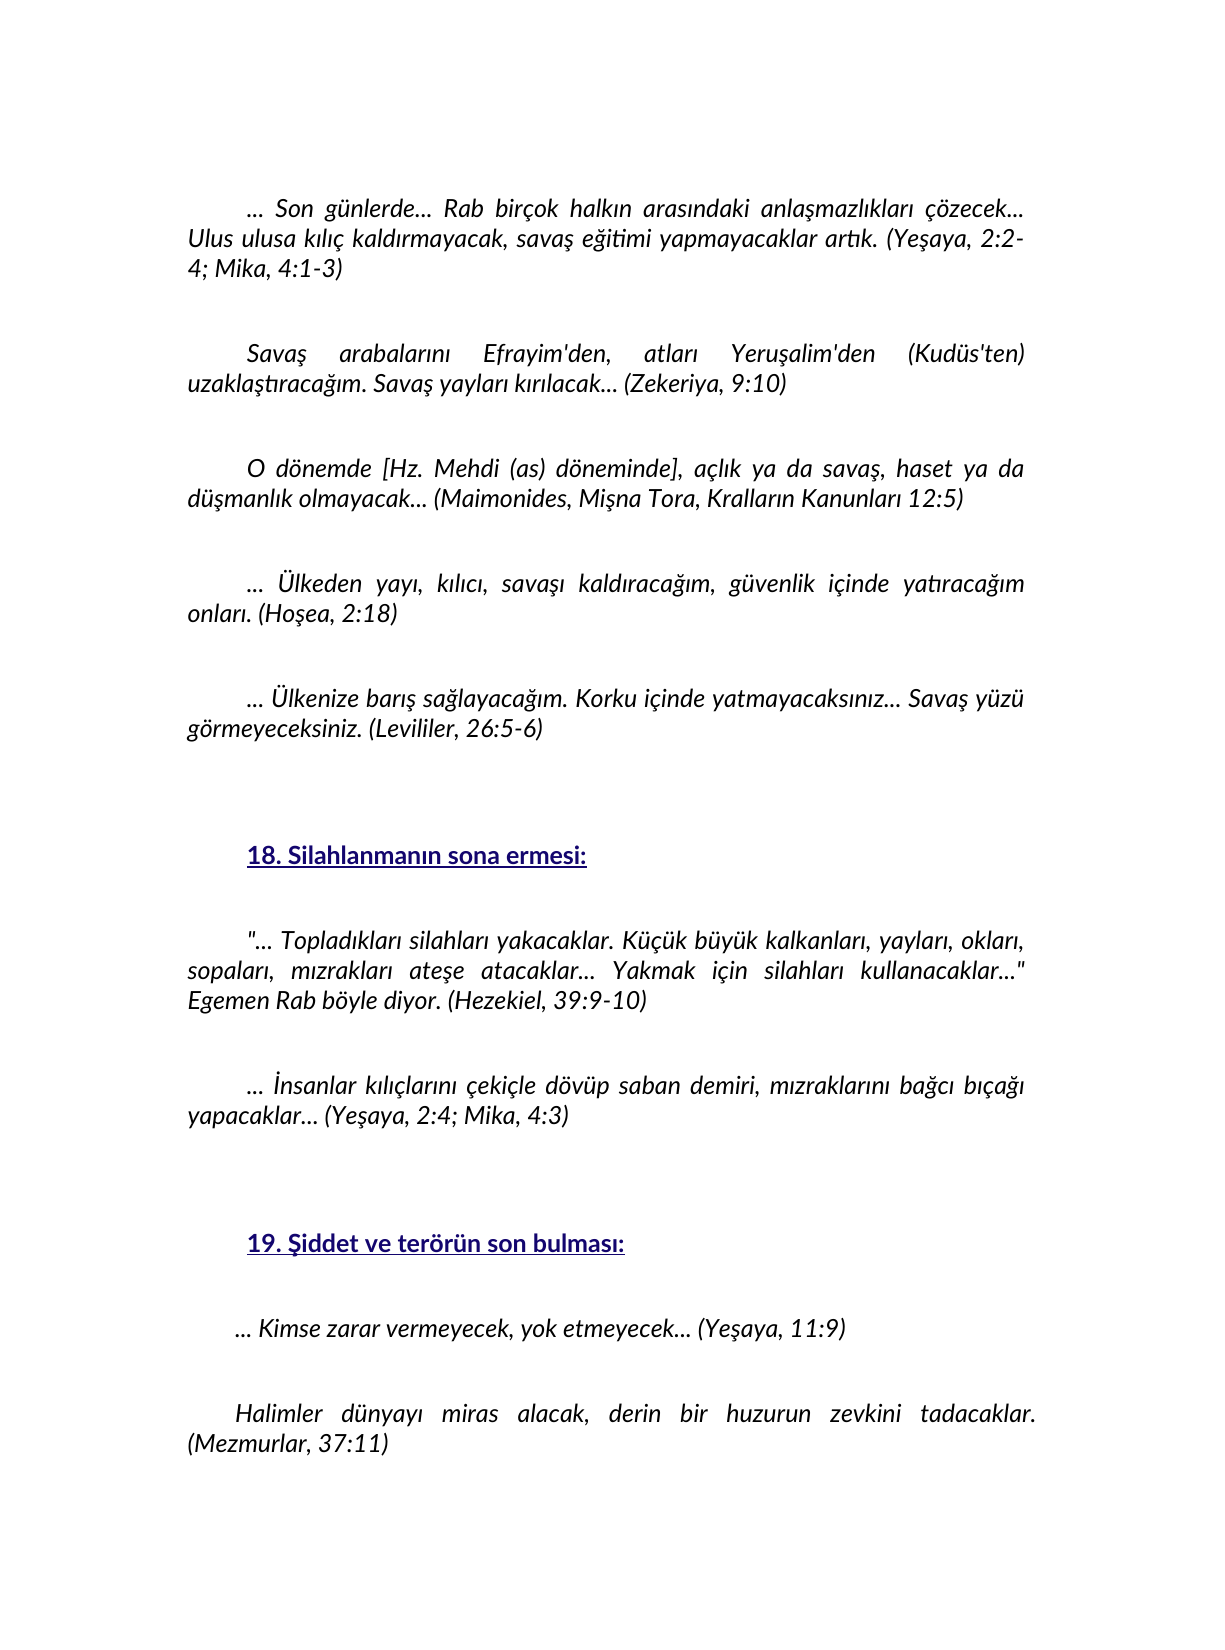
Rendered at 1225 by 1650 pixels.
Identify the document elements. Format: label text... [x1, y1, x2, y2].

text Halimler dünyayı miras alacak, derin bir huzurun zevkini tadacaklar. (Mezmurlar, 37:11) [187, 1397, 1037, 1457]
text ... Son günlerde... Rab birçok halkın arasındaki anlaşmazlıkları çözecek... Ulus ulusa kılıç kaldırmayacak, savaş eğitimi yapmayacaklar artık. (Yeşaya, 2:2-4; Mika, 4:1-3) [187, 192, 1026, 282]
text ... Kimse zarar vermeyecek, yok etmeyecek... (Yeşaya, 11:9) [187, 1312, 1037, 1342]
text 18. Silahlanmanın sona ermesi: [187, 840, 1037, 870]
text ... İnsanlar kılıçlarını çekiçle dövüp saban demiri, mızraklarını bağcı bıçağı yapacaklar... (Yeşaya, 2:4; Mika, 4:3) [187, 1070, 1026, 1130]
text 19. Şiddet ve terörün son bulması: [187, 1227, 1037, 1257]
text Savaş arabalarını Efrayim'den, atları Yeruşalim'den (Kudüs'ten) uzaklaştıracağım. Savaş yayları kırılacak... (Zekeriya, 9:10) [187, 337, 1026, 397]
text O dönemde [Hz. Mehdi (as) döneminde], açlık ya da savaş, haset ya da düşmanlık olmayacak... (Maimonides, Mişna Tora, Kralların Kanunları 12:5) [187, 452, 1026, 512]
text ... Ülkeden yayı, kılıcı, savaşı kaldıracağım, güvenlik içinde yatıracağım onları. (Hoşea, 2:18) [187, 567, 1026, 627]
text ... Ülkenize barış sağlayacağım. Korku içinde yatmayacaksınız... Savaş yüzü görmeyeceksiniz. (Levililer, 26:5-6) [187, 682, 1026, 742]
text "... Topladıkları silahları yakacaklar. Küçük büyük kalkanları, yayları, okları, sopaları, mızrakları ateşe atacaklar... Yakmak için silahları kullanacaklar..." Egemen Rab böyle diyor. (Hezekiel, 39:9-10) [187, 925, 1026, 1015]
